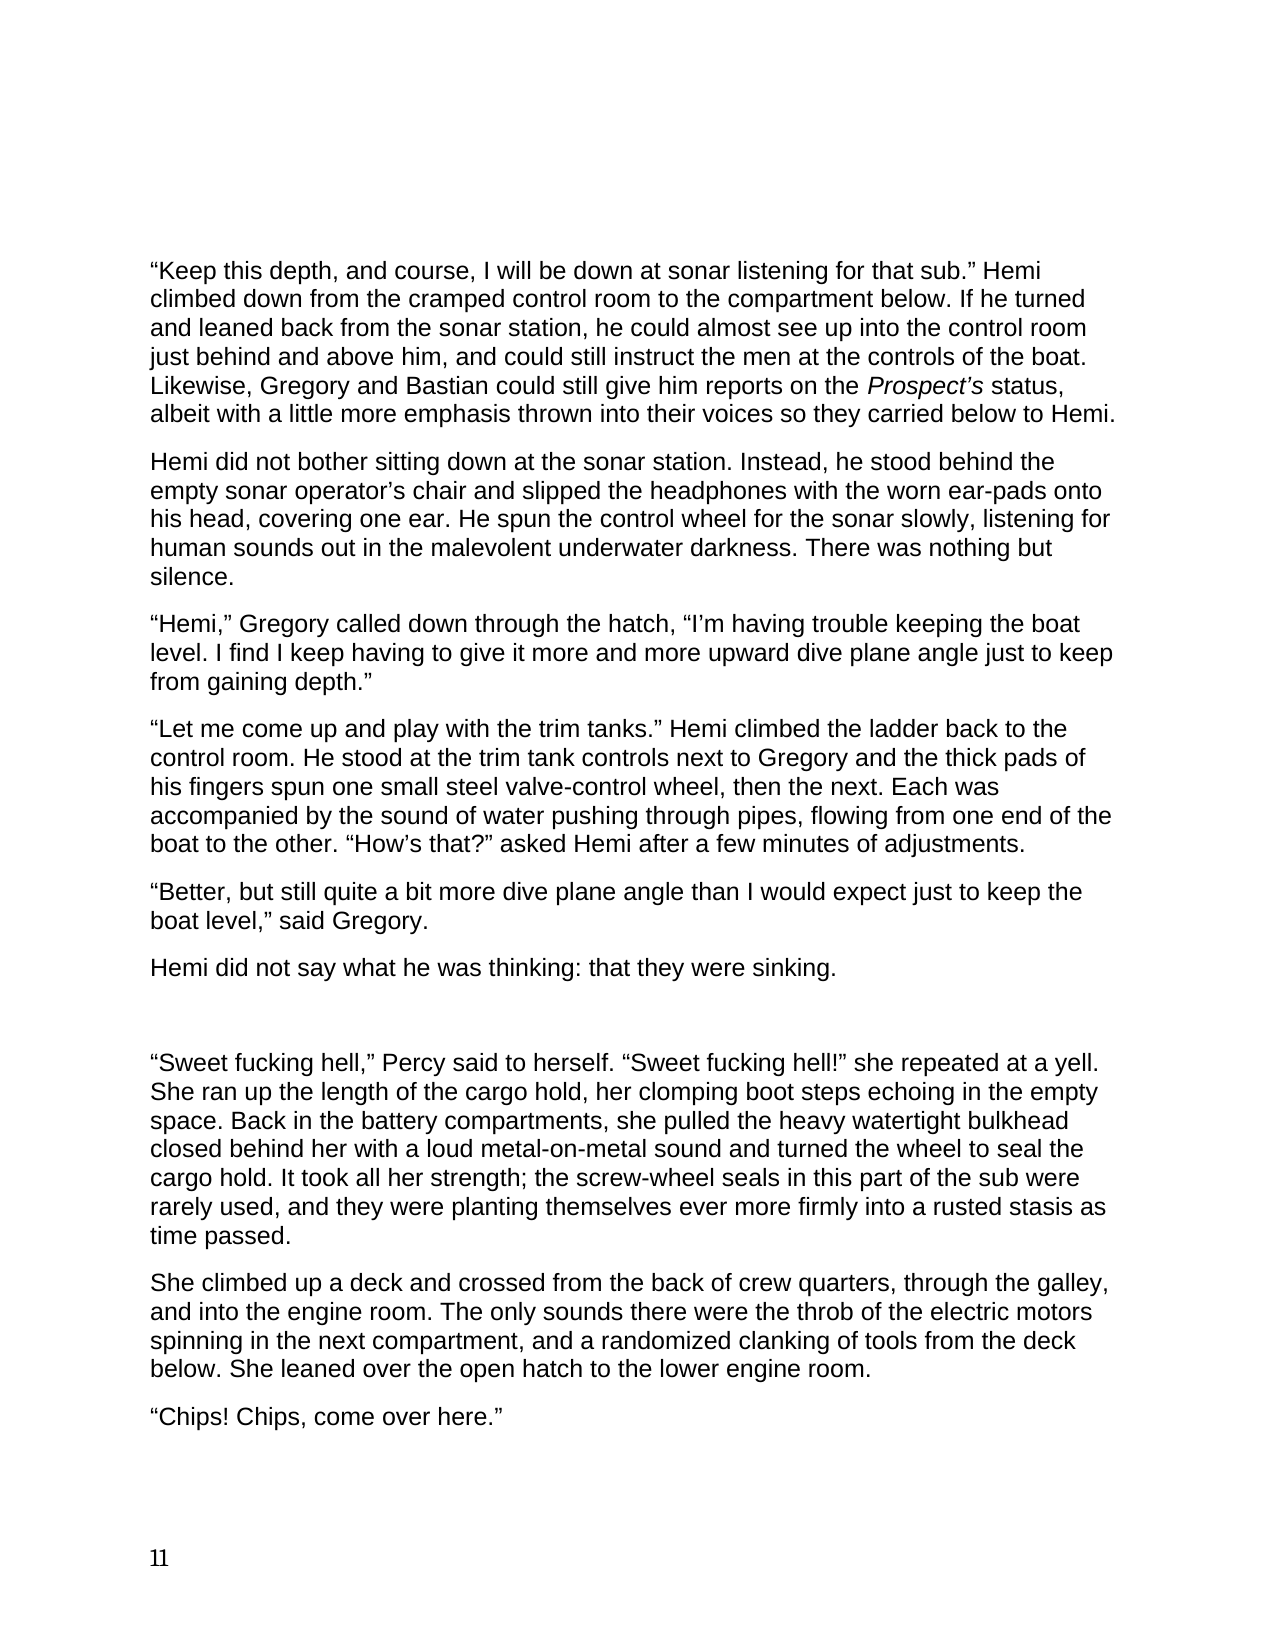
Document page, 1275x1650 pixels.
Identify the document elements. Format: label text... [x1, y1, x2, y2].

text Hemi did not say what he was thinking: that they were sinking. [150, 953, 1125, 982]
text “Keep this depth, and course, I will be down at sonar listening for that sub.” Hemi climbed down from the cramped control room to the compartment below. If he turned and leaned back from the sonar station, he could almost see up into the control room just behind and above him, and could still instruct the men at the controls of the boat. Likewise, Gregory and Bastian could still give him reports on the Prospect’s status, albeit with a little more emphasis thrown into their voices so they carried below to Hemi. [150, 256, 1125, 428]
text “Hemi,” Gregory called down through the hatch, “I’m having trouble keeping the boat level. I find I keep having to give it more and more upward dive plane angle just to keep from gaining depth.” [150, 609, 1125, 696]
text Hemi did not bother sitting down at the sonar station. Instead, he stood behind the empty sonar operator’s chair and slipped the headphones with the worn ear-pads onto his head, covering one ear. He spun the control wheel for the sonar slowly, listening for human sounds out in the malevolent underwater darkness. There was nothing but silence. [150, 447, 1125, 591]
text “Chips! Chips, come over here.” [150, 1402, 1125, 1431]
text “Sweet fucking hell,” Percy said to herself. “Sweet fucking hell!” she repeated at a yell. She ran up the length of the cargo hold, her clomping boot steps echoing in the empty space. Back in the battery compartments, she pulled the heavy watertight bulkhead closed behind her with a loud metal-on-metal sound and turned the wheel to seal the cargo hold. It took all her strength; the screw-wheel seals in this part of the sub were rarely used, and they were planting themselves ever more firmly into a rusted stasis as time passed. [150, 1048, 1125, 1249]
text She climbed up a deck and crossed from the back of crew quarters, through the galley, and into the engine room. The only sounds there were the throb of the electric motors spinning in the next compartment, and a randomized clanking of tools from the deck below. She leaned over the open hatch to the lower engine room. [150, 1268, 1125, 1383]
text “Let me come up and play with the trim tanks.” Hemi climbed the ladder back to the control room. He stood at the trim tank controls next to Gregory and the thick pads of his fingers spun one small steel valve-control wheel, then the next. Each was accompanied by the sound of water pushing through pipes, flowing from one end of the boat to the other. “How’s that?” asked Hemi after a few minutes of adjustments. [150, 714, 1125, 858]
text “Better, but still quite a bit more dive plane angle than I would expect just to keep the boat level,” said Gregory. [150, 877, 1125, 934]
